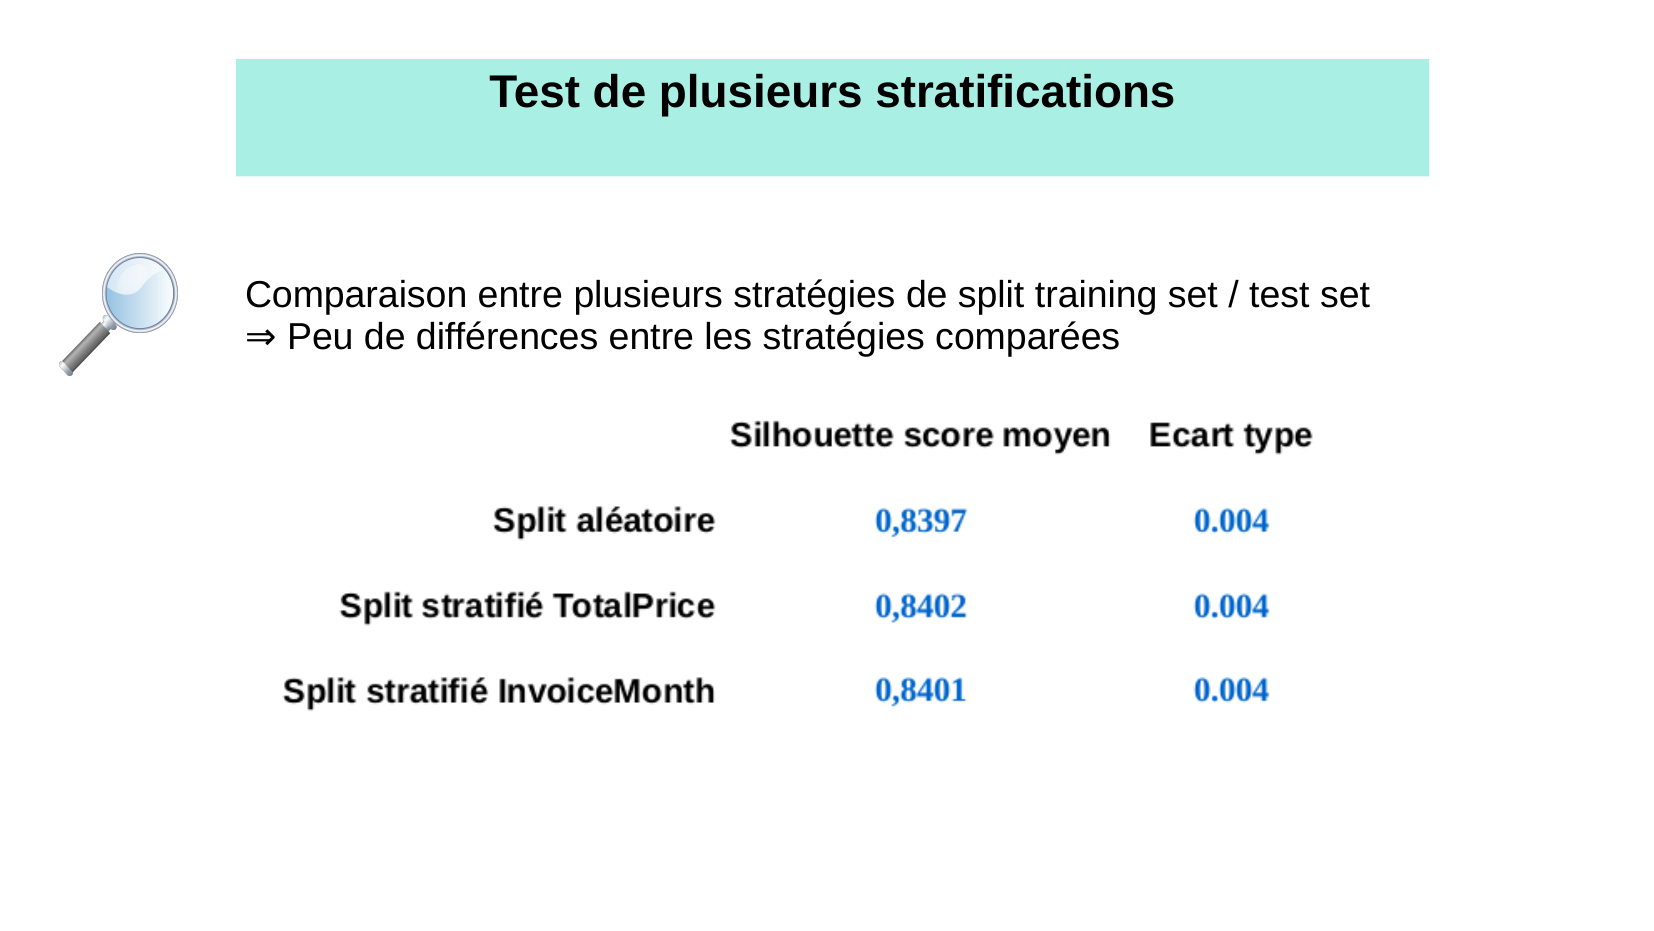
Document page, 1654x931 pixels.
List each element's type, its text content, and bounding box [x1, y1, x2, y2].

picture [273, 393, 1341, 733]
text_box Comparaison entre plusieurs stratégies de split training set / test set ⇒ Peu de différences entre les stratégies comparées [230, 265, 1386, 449]
text_box Test de plusieurs stratifications [236, 59, 1430, 177]
picture [59, 253, 178, 376]
